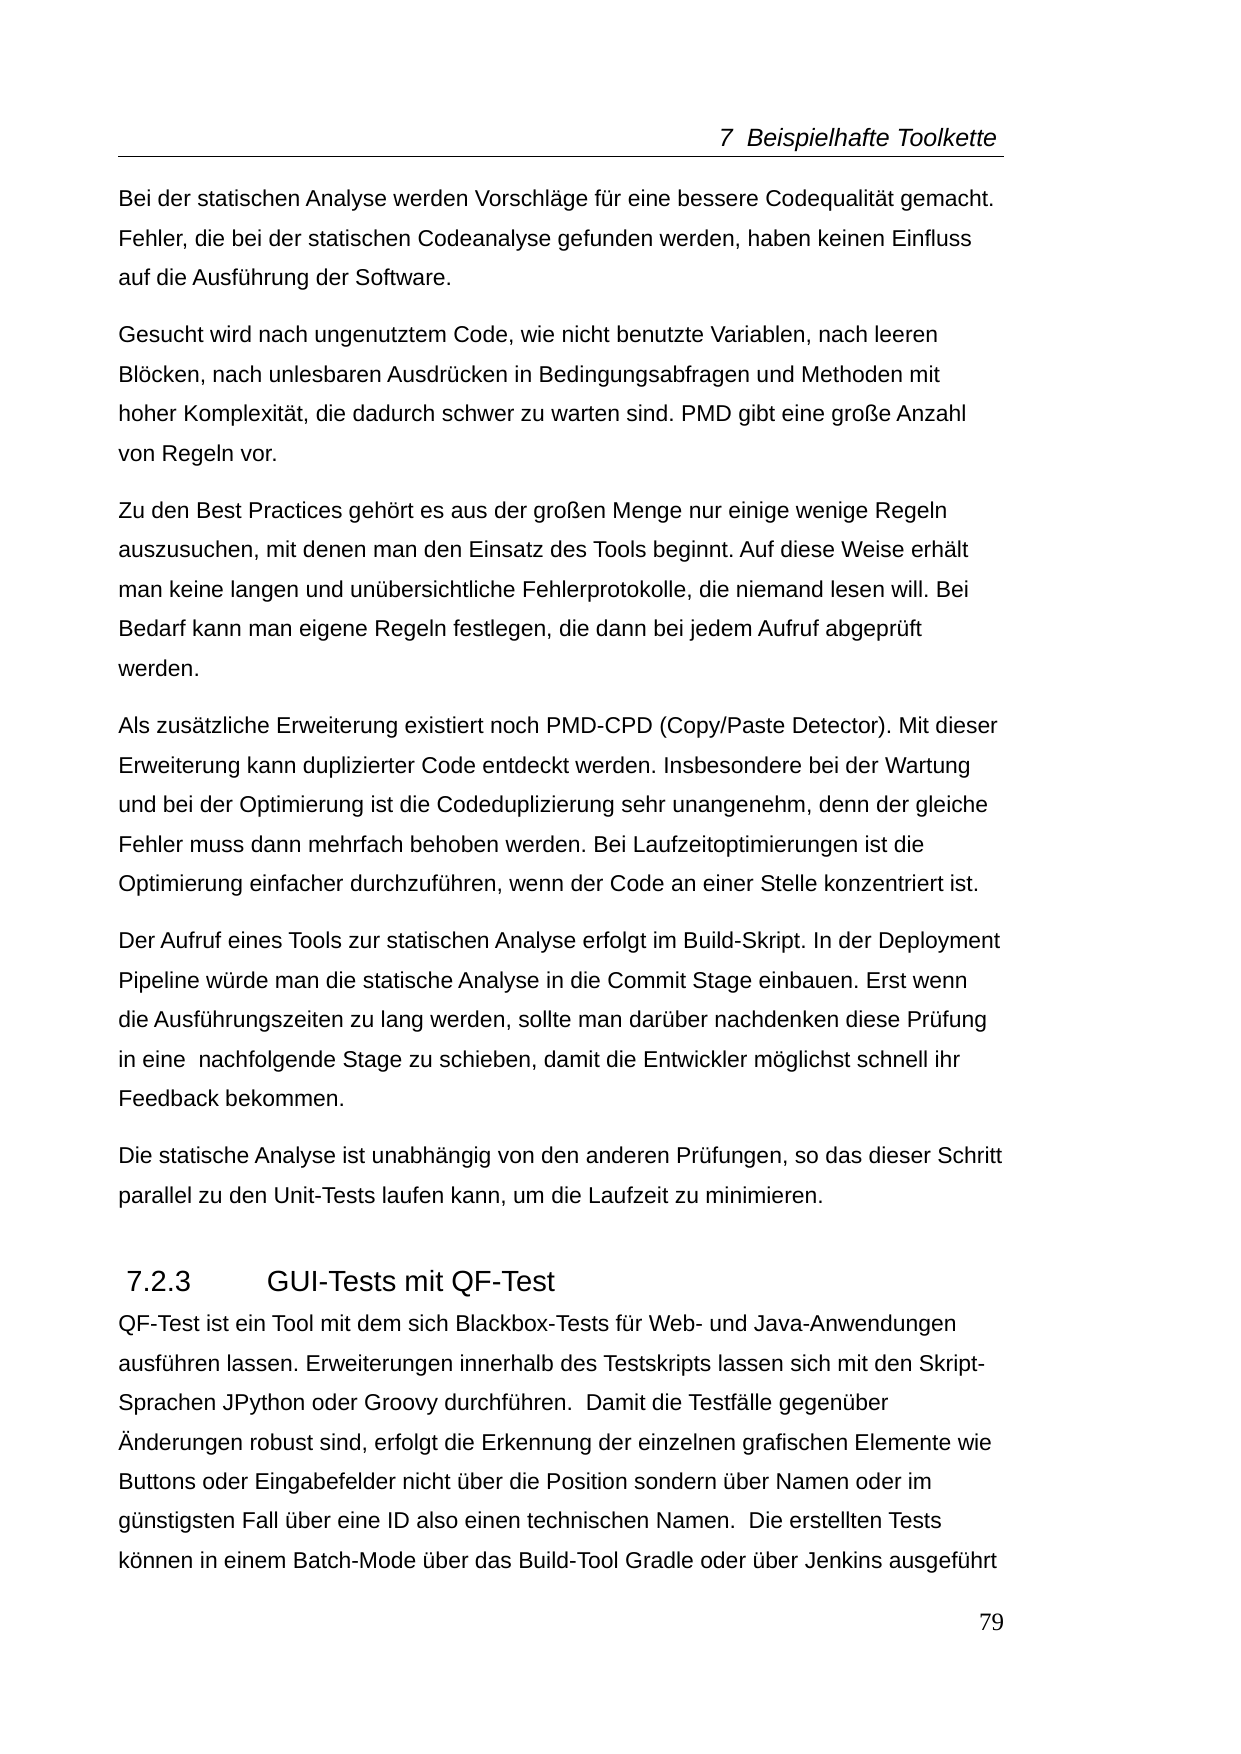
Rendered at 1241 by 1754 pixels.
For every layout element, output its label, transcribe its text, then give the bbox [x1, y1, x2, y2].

text QF-Test ist ein Tool mit dem sich Blackbox-Tests für Web- und Java-Anwendungen ausführen lassen. Erweiterungen innerhalb des Testskripts lassen sich mit den Skript-Sprachen JPython oder Groovy durchführen. Damit die Testfälle gegenüber Änderungen robust sind, erfolgt die Erkennung der einzelnen grafischen Elemente wie Buttons oder Eingabefelder nicht über die Position sondern über Namen oder im günstigsten Fall über eine ID also einen technischen Namen. Die erstellten Tests können in einem Batch-Mode über das Build-Tool Gradle oder über Jenkins ausgeführt [118, 1310, 1004, 1573]
text Bei der statischen Analyse werden Vorschläge für eine bessere Codequalität gemacht. Fehler, die bei der statischen Codeanalyse gefunden werden, haben keinen Einfluss auf die Ausführung der Software. [118, 185, 1004, 291]
subtitle GUI-Tests mit QF-Test [118, 1264, 1004, 1297]
text Zu den Best Practices gehört es aus der großen Menge nur einige wenige Regeln auszusuchen, mit denen man den Einsatz des Tools beginnt. Auf diese Weise erhält man keine langen und unübersichtliche Fehlerprotokolle, die niemand lesen will. Bei Bedarf kann man eigene Regeln festlegen, die dann bei jedem Aufruf abgeprüft werden. [118, 497, 1004, 681]
text Gesucht wird nach ungenutztem Code, wie nicht benutzte Variablen, nach leeren Blöcken, nach unlesbaren Ausdrücken in Bedingungsabfragen und Methoden mit hoher Komplexität, die dadurch schwer zu warten sind. PMD gibt eine große Anzahl von Regeln vor. [118, 321, 1004, 466]
text Die statische Analyse ist unabhängig von den anderen Prüfungen, so das dieser Schritt parallel zu den Unit-Tests laufen kann, um die Laufzeit zu minimieren. [118, 1142, 1004, 1208]
text Der Aufruf eines Tools zur statischen Analyse erfolgt im Build-Skript. In der Deployment Pipeline würde man die statische Analyse in die Commit Stage einbauen. Erst wenn die Ausführungszeiten zu lang werden, sollte man darüber nachdenken diese Prüfung in eine nachfolgende Stage zu schieben, damit die Entwickler möglichst schnell ihr Feedback bekommen. [118, 927, 1004, 1111]
text Als zusätzliche Erweiterung existiert noch PMD-CPD (Copy/Paste Detector). Mit dieser Erweiterung kann duplizierter Code entdeckt werden. Insbesondere bei der Wartung und bei der Optimierung ist die Codeduplizierung sehr unangenehm, denn der gleiche Fehler muss dann mehrfach behoben werden. Bei Laufzeitoptimierungen ist die Optimierung einfacher durchzuführen, wenn der Code an einer Stelle konzentriert ist. [118, 712, 1004, 896]
